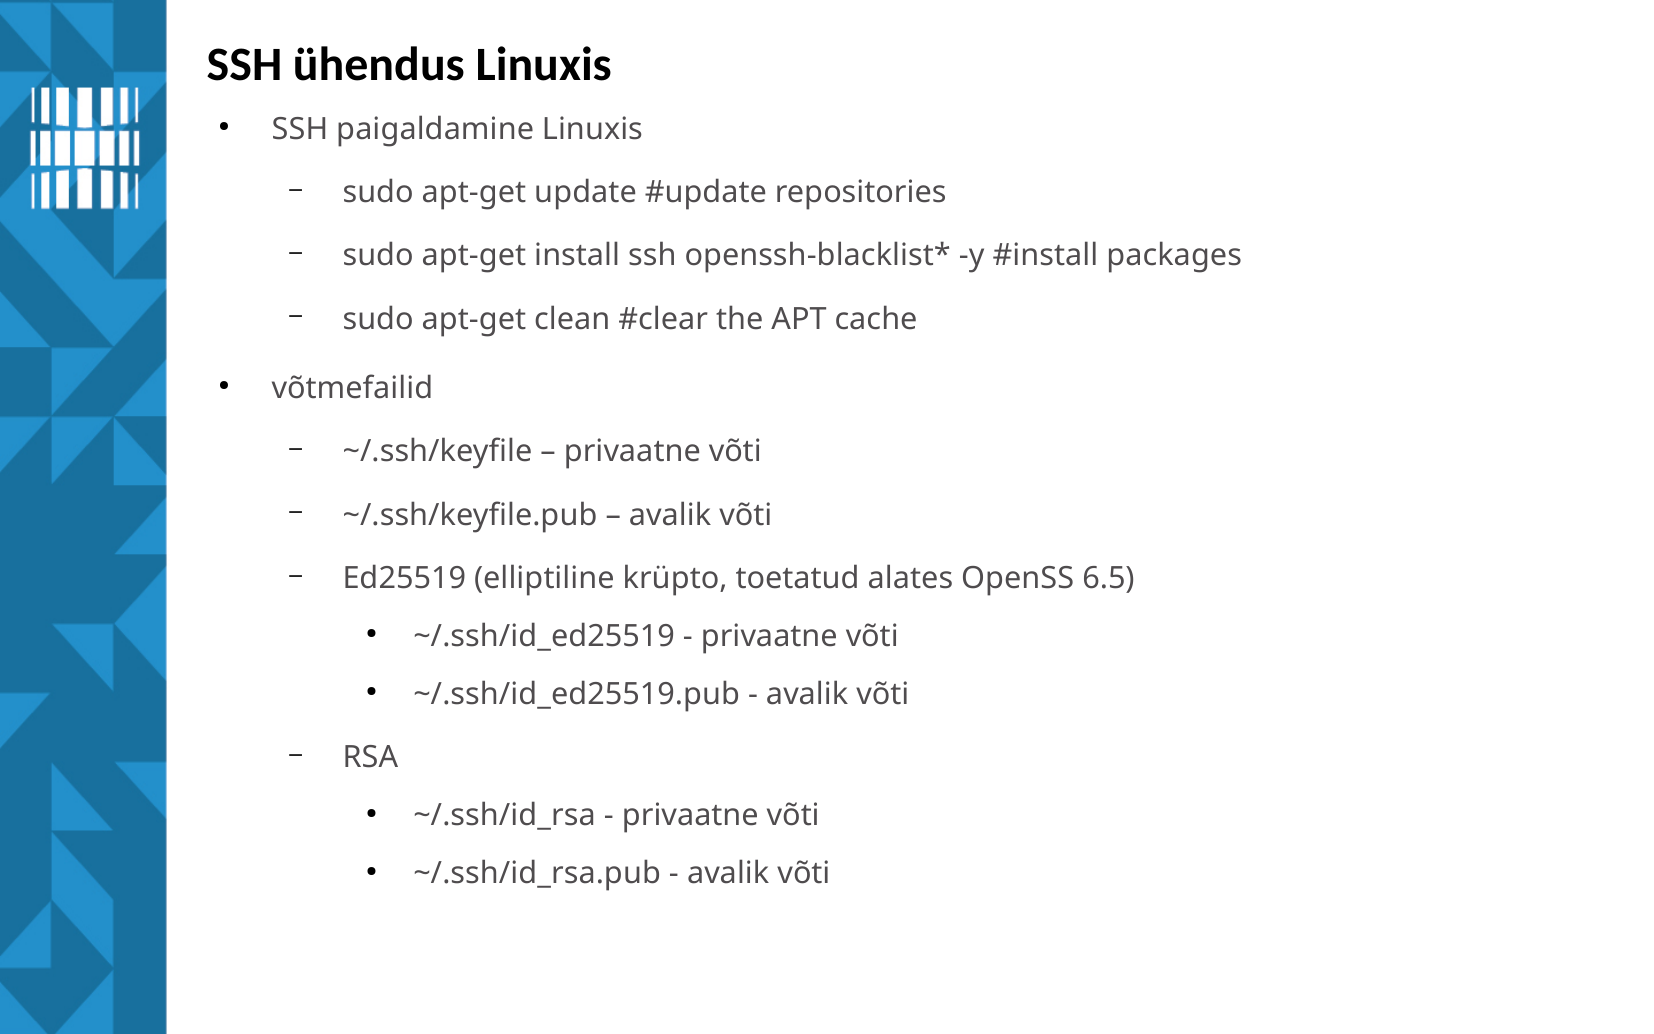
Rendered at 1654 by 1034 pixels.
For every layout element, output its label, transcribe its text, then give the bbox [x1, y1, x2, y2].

title SSH ühendus Linuxis [206, 29, 1430, 106]
picture [42, 108, 132, 208]
list SSH paigaldamine Linuxis sudo apt-get update #update repositories sudo apt-get install ssh openssh-blacklist* -y #install packages sudo apt-get clean #clear the APT cache võtmefailid ~/.ssh/keyfile – privaatne võti ~/.ssh/keyfile.pub – avalik võti Ed25519 (elliptiline krüpto, toetatud alates OpenSS 6.5) ~/.ssh/id_ed25519 - privaatne võti ~/.ssh/id_ed25519.pub - avalik võti RSA ~/.ssh/id_rsa - privaatne võti ~/.ssh/id_rsa.pub - avalik võti [200, 106, 1642, 1028]
